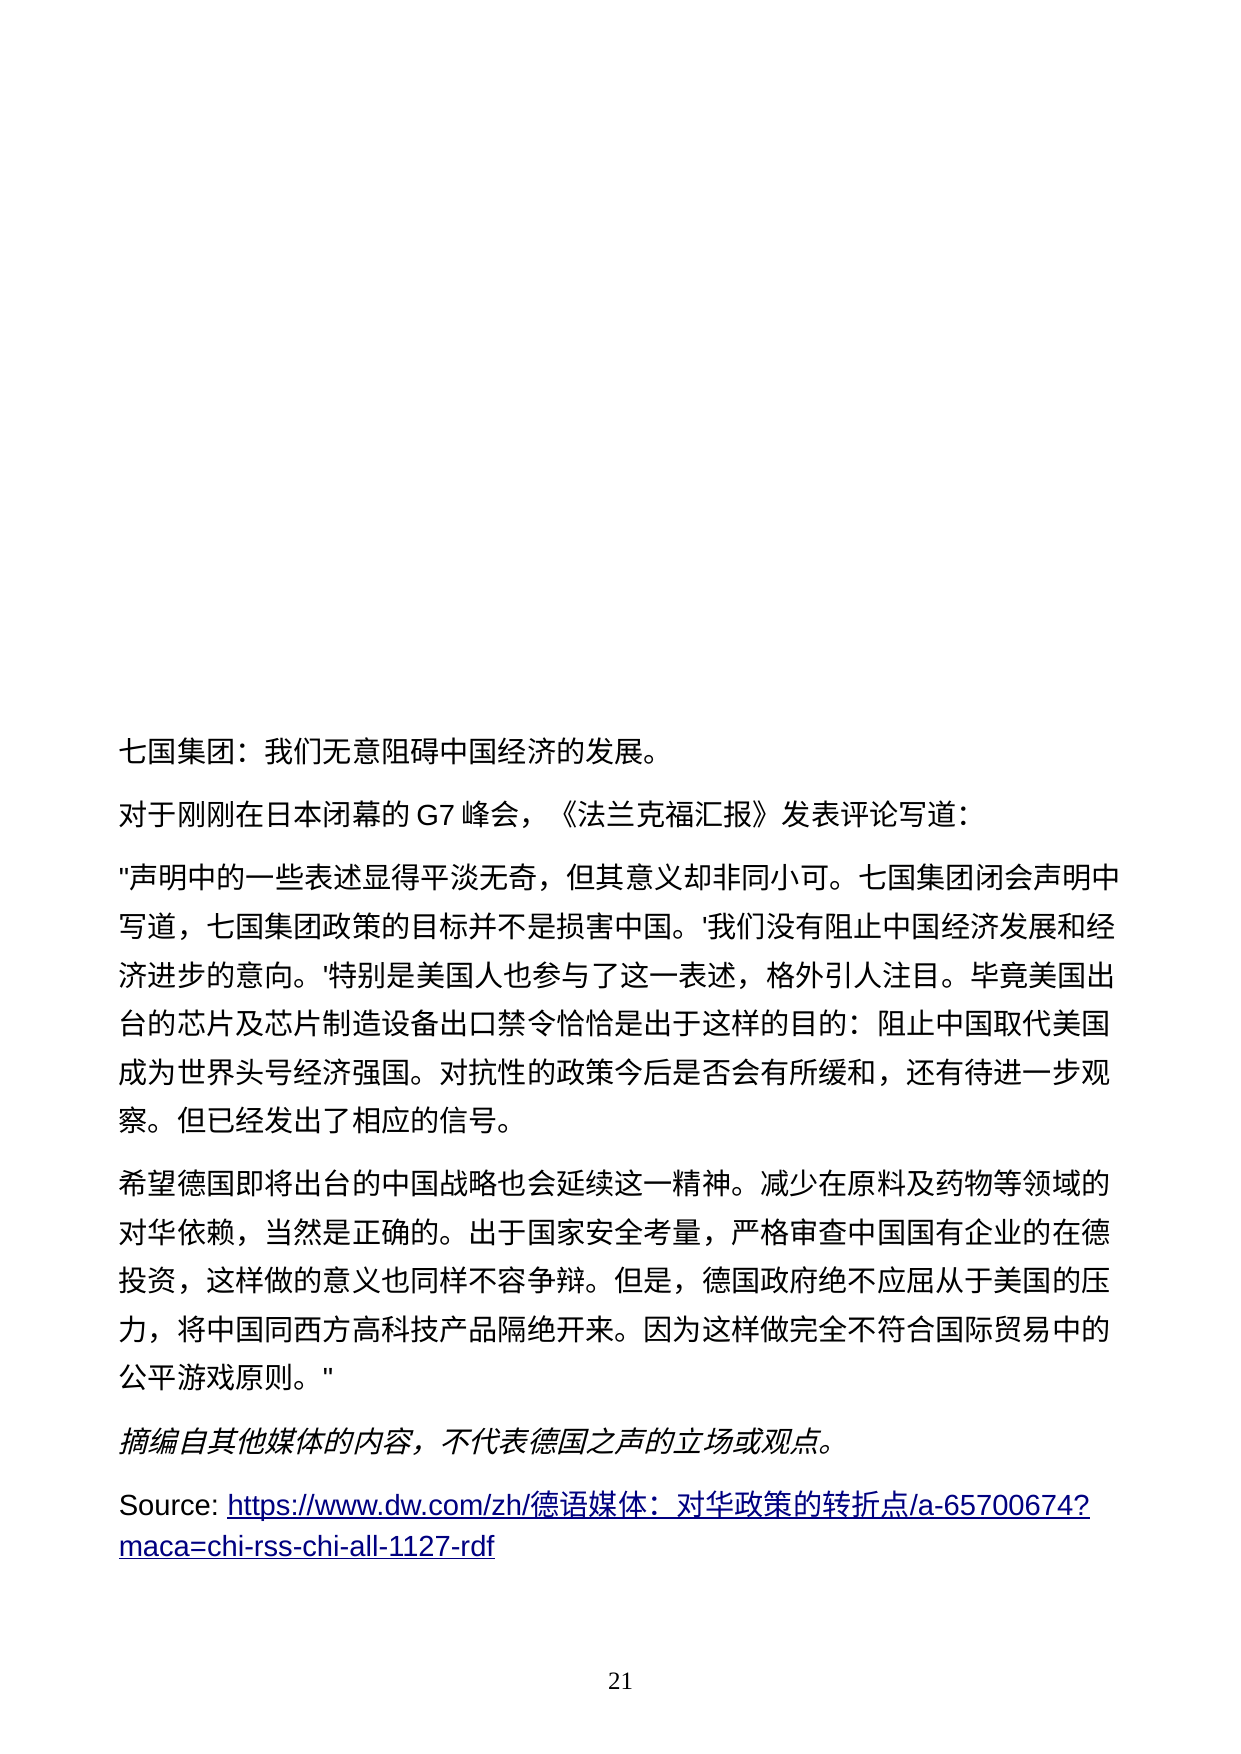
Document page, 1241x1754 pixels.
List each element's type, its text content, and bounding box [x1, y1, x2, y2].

text 七国集团：我们无意阻碍中国经济的发展。 [118, 729, 1122, 771]
text 希望德国即将出台的中国战略也会延续这一精神。减少在原料及药物等领域的对华依赖，当然是正确的。出于国家安全考量，严格审查中国国有企业的在德投资，这样做的意义也同样不容争辩。但是，德国政府绝不应屈从于美国的压力，将中国同西方高科技产品隔绝开来。因为这样做完全不符合国际贸易中的公平游戏原则。" [118, 1161, 1122, 1397]
text Source: https://www.dw.com/zh/德语媒体：对华政策的转折点/a-65700674?maca=chi-rss-chi-all-1127-rdf [118, 1481, 1122, 1562]
text 摘编自其他媒体的内容，不代表德国之声的立场或观点。 [118, 1418, 1122, 1460]
text "声明中的一些表述显得平淡无奇，但其意义却非同小可。七国集团闭会声明中写道，七国集团政策的目标并不是损害中国。'我们没有阻止中国经济发展和经济进步的意向。'特别是美国人也参与了这一表述，格外引人注目。毕竟美国出台的芯片及芯片制造设备出口禁令恰恰是出于这样的目的：阻止中国取代美国成为世界头号经济强国。对抗性的政策今后是否会有所缓和，还有待进一步观察。但已经发出了相应的信号。 [118, 855, 1122, 1140]
text 对于刚刚在日本闭幕的G7峰会，《法兰克福汇报》发表评论写道： [118, 792, 1122, 834]
